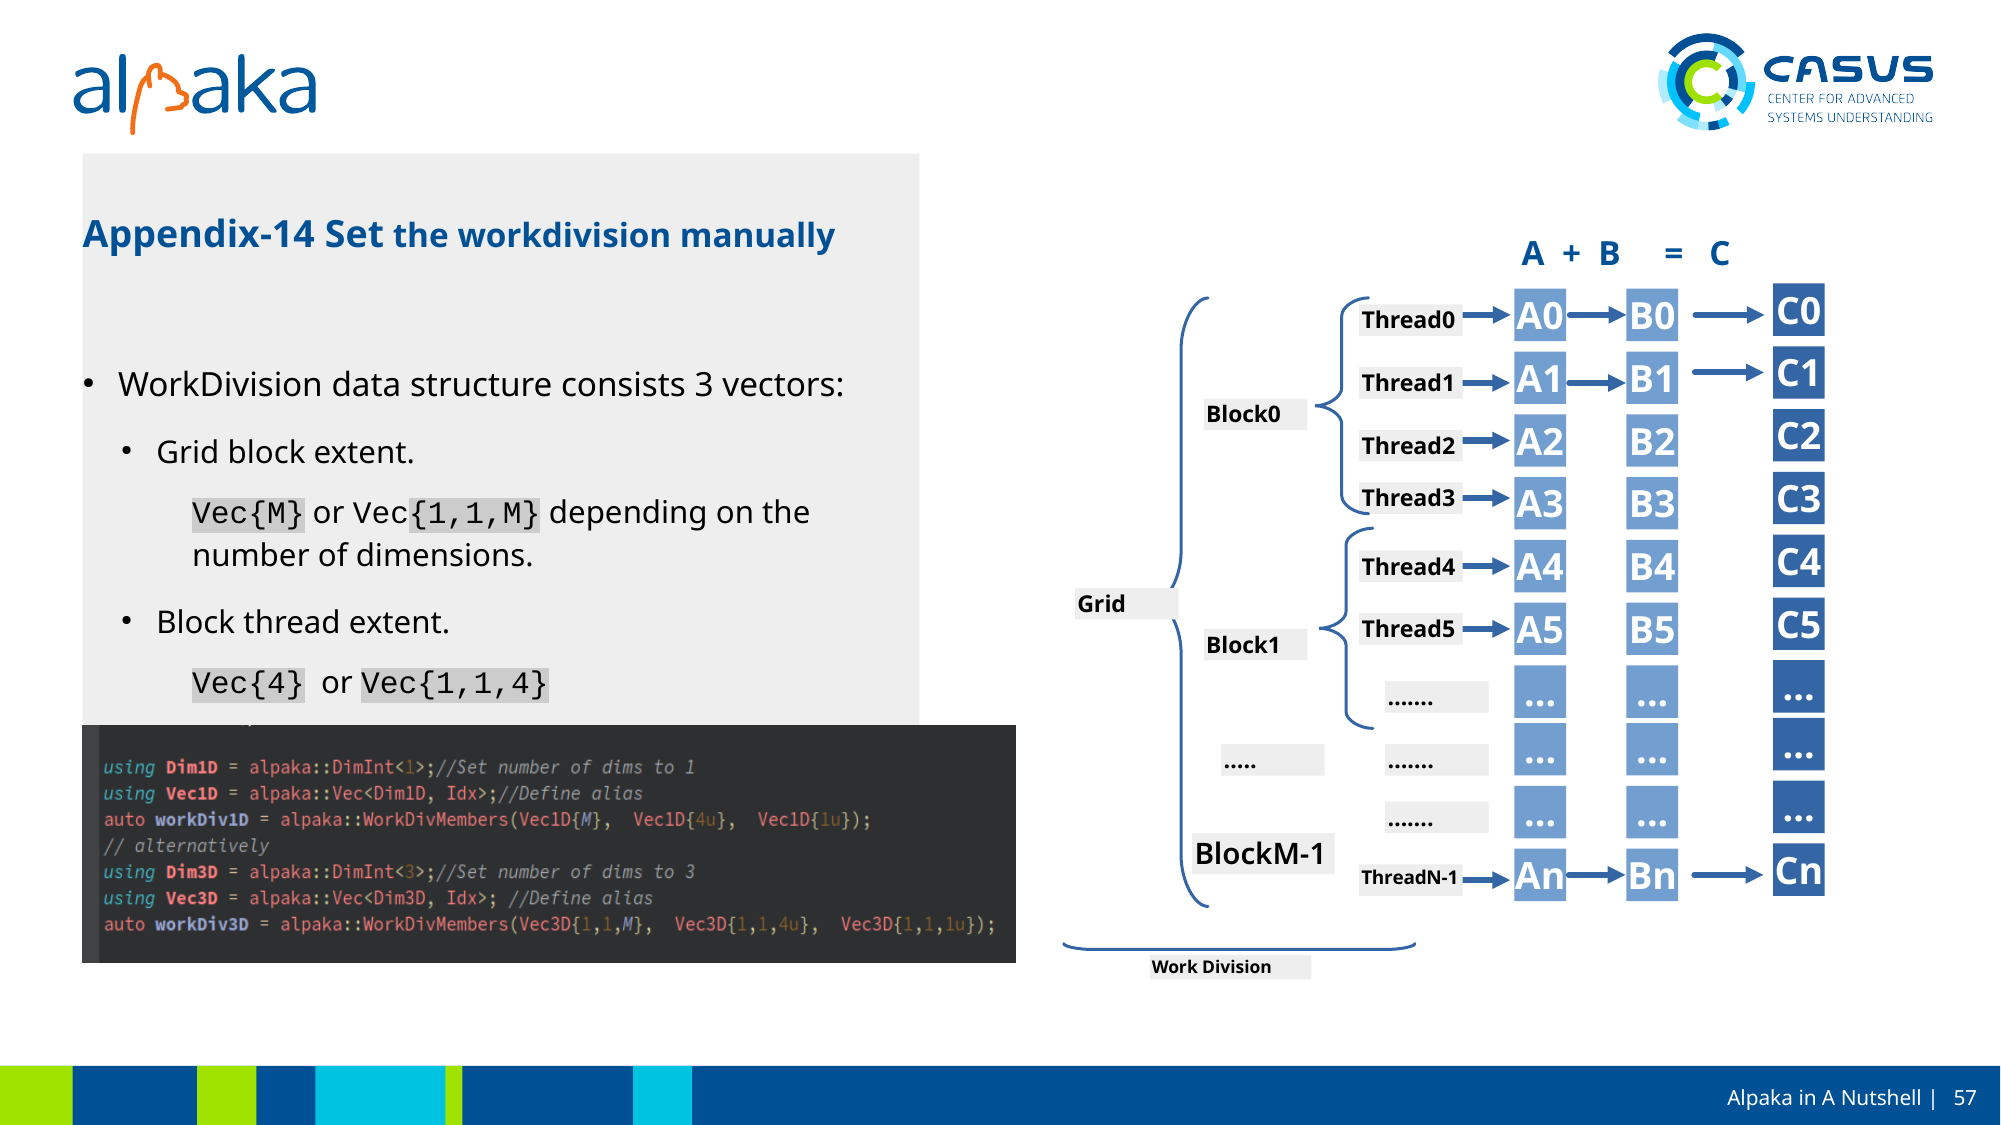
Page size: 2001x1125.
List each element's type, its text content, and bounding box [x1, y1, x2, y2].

list Thread2 [1359, 430, 1463, 462]
text_box Cn [1773, 843, 1825, 896]
picture [72, 53, 317, 136]
text_box C0 [1773, 283, 1825, 336]
text_box C5 [1773, 597, 1825, 650]
text_box B2 [1626, 414, 1679, 467]
list Grid [1075, 588, 1179, 620]
text_box A2 [1514, 414, 1567, 467]
list BlockM-1 [1192, 833, 1335, 875]
list Thread3 [1359, 482, 1463, 514]
list ……. [1385, 744, 1489, 776]
list Block0 [1203, 398, 1308, 431]
list Thread5 [1359, 613, 1463, 645]
text_box A0 [1514, 288, 1567, 342]
text_box B1 [1626, 351, 1679, 404]
list ……. [1385, 681, 1489, 713]
list Thread0 [1359, 304, 1463, 336]
text_box A5 [1514, 602, 1567, 655]
title A + B = C [1521, 212, 1825, 293]
text_box C4 [1773, 534, 1825, 588]
text_box ... [1773, 660, 1825, 713]
list Thread1 [1359, 367, 1463, 399]
text_box A3 [1514, 477, 1567, 530]
picture [82, 725, 1016, 963]
list Block1 [1203, 628, 1308, 661]
list ….. [1221, 744, 1325, 776]
list Work Division [1149, 955, 1312, 980]
text_box ... [1514, 785, 1567, 839]
text_box C3 [1773, 471, 1825, 525]
text_box A1 [1514, 351, 1567, 404]
list ……. [1385, 801, 1489, 834]
text_box An [1524, 868, 1530, 878]
text_box C2 [1773, 409, 1825, 462]
text_box ... [1773, 717, 1825, 771]
text_box A4 [1514, 539, 1567, 593]
text_box Bn [1626, 848, 1679, 902]
list Thread4 [1359, 550, 1463, 582]
text_box ... [1626, 665, 1679, 718]
text_box ... [1514, 665, 1567, 718]
text_box An [1514, 848, 1567, 902]
picture [1658, 33, 1933, 131]
text_box B5 [1626, 602, 1679, 655]
text_box B0 [1626, 293, 1679, 342]
text_box ... [1626, 723, 1679, 776]
list ThreadN-1 [1359, 864, 1463, 896]
text_box B4 [1626, 539, 1679, 593]
text_box C1 [1773, 346, 1825, 399]
text_box B3 [1626, 477, 1679, 530]
text_box ... [1514, 723, 1567, 776]
text_box ... [1626, 785, 1679, 839]
text_box ... [1773, 780, 1825, 834]
list Appendix-14 Set the workdivision manually WorkDivision data structure consists 3 vectors: Grid block extent. Vec{M} or Vec{1,1,M} depending on the number of dimensions. Block thread extent. Vec{4} or Vec{1,1,4} Elements per thread Setting work-div manually [82, 153, 920, 725]
